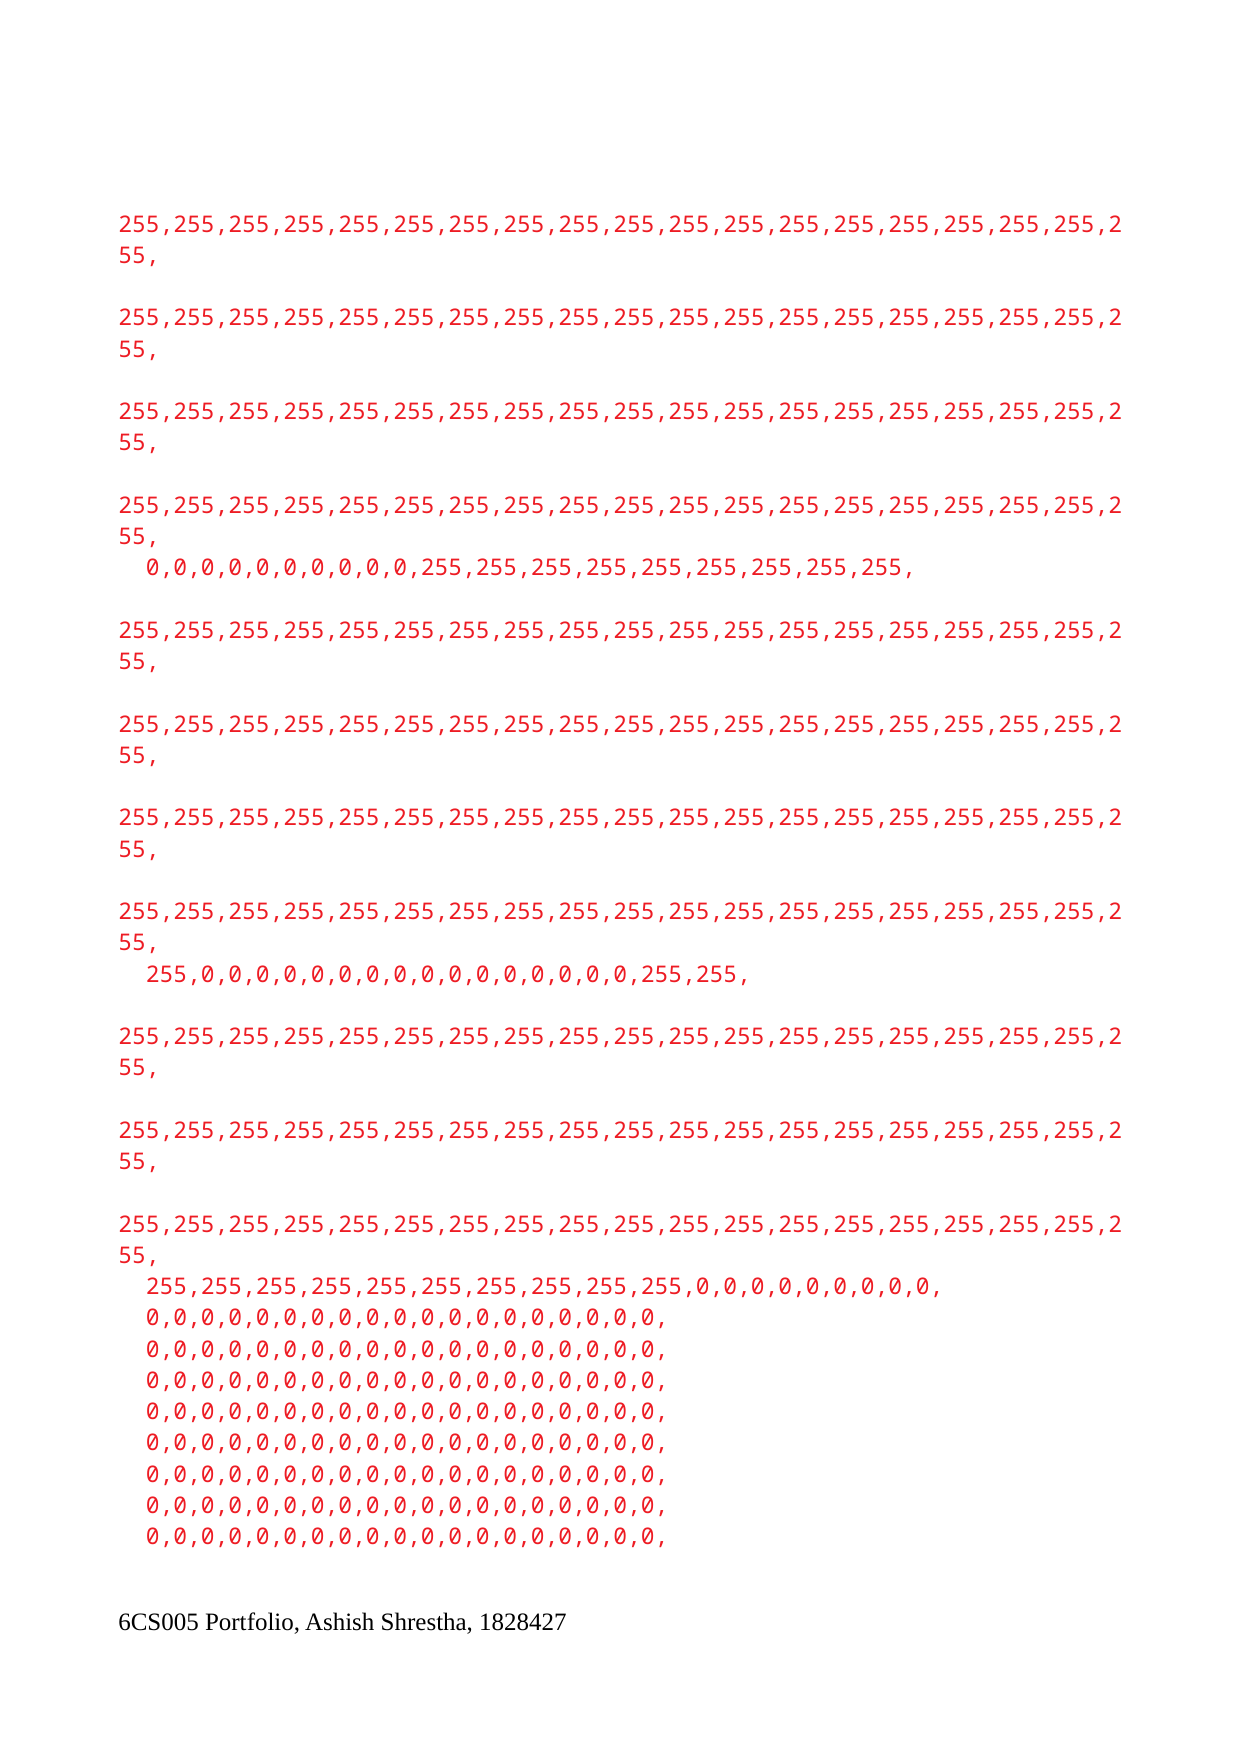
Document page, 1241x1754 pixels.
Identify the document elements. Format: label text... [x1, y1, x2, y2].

text 255,255,255,255,255,255,255,255,255,255,255,255,255,255,255,255,255,255,255, [118, 583, 1122, 676]
text 255,255,255,255,255,255,255,255,255,255,255,255,255,255,255,255,255,255,255, [118, 770, 1122, 864]
text 255,255,255,255,255,255,255,255,255,255,255,255,255,255,255,255,255,255,255, [118, 1176, 1122, 1270]
text 255,255,255,255,255,255,255,255,255,255,255,255,255,255,255,255,255,255,255, [118, 676, 1122, 770]
text 255,255,255,255,255,255,255,255,255,255,255,255,255,255,255,255,255,255,255, [118, 364, 1122, 458]
text 0,0,0,0,0,0,0,0,0,0,0,0,0,0,0,0,0,0,0, [118, 1426, 1122, 1458]
text 0,0,0,0,0,0,0,0,0,0,0,0,0,0,0,0,0,0,0, [118, 1489, 1122, 1520]
text 255,0,0,0,0,0,0,0,0,0,0,0,0,0,0,0,0,255,255, [118, 958, 1122, 989]
text 255,255,255,255,255,255,255,255,255,255,255,255,255,255,255,255,255,255,255, [118, 458, 1122, 551]
text 0,0,0,0,0,0,0,0,0,0,255,255,255,255,255,255,255,255,255, [118, 551, 1122, 583]
text 255,255,255,255,255,255,255,255,255,255,255,255,255,255,255,255,255,255,255, [118, 864, 1122, 958]
text 0,0,0,0,0,0,0,0,0,0,0,0,0,0,0,0,0,0,0, [118, 1333, 1122, 1364]
text 0,0,0,0,0,0,0,0,0,0,0,0,0,0,0,0,0,0,0, [118, 1301, 1122, 1333]
text 255,255,255,255,255,255,255,255,255,255,255,255,255,255,255,255,255,255,255, [118, 1083, 1122, 1176]
text 0,0,0,0,0,0,0,0,0,0,0,0,0,0,0,0,0,0,0, [118, 1364, 1122, 1395]
text 255,255,255,255,255,255,255,255,255,255,0,0,0,0,0,0,0,0,0, [118, 1270, 1122, 1301]
text 0,0,0,0,0,0,0,0,0,0,0,0,0,0,0,0,0,0,0, [118, 1395, 1122, 1426]
text 0,0,0,0,0,0,0,0,0,0,0,0,0,0,0,0,0,0,0, [118, 1458, 1122, 1489]
text 255,255,255,255,255,255,255,255,255,255,255,255,255,255,255,255,255,255,255, [118, 176, 1122, 270]
text 0,0,0,0,0,0,0,0,0,0,0,0,0,0,0,0,0,0,0, [118, 1520, 1122, 1551]
text 255,255,255,255,255,255,255,255,255,255,255,255,255,255,255,255,255,255,255, [118, 989, 1122, 1083]
text 255,255,255,255,255,255,255,255,255,255,255,255,255,255,255,255,255,255,255, [118, 270, 1122, 364]
